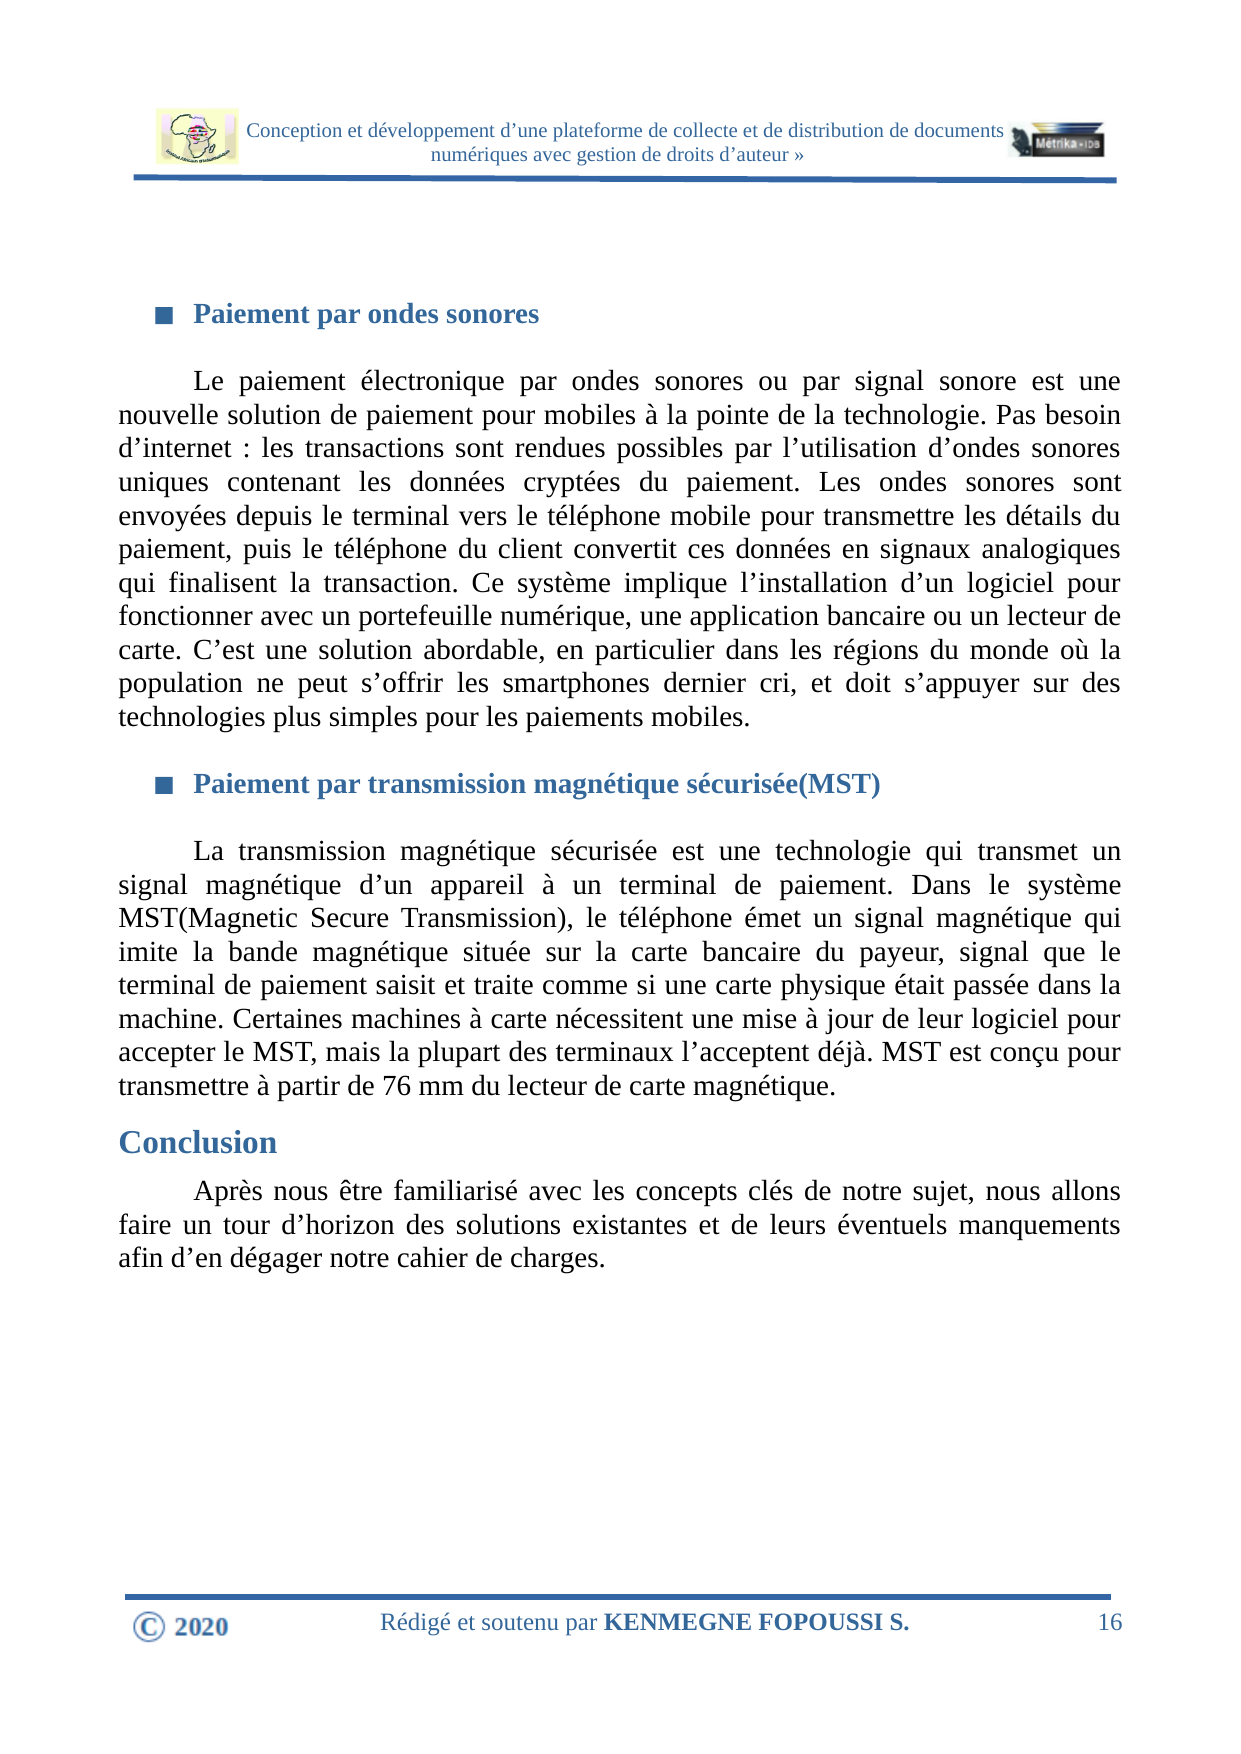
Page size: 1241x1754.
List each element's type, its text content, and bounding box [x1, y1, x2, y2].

picture [154, 107, 241, 166]
picture [1003, 116, 1109, 160]
text Le paiement électronique par ondes sonores ou par signal sonore est une nouvelle solution de paiement pour mobiles à la pointe de la technologie. Pas besoin d’internet : les transactions sont rendues possibles par l’utilisation d’ondes sonores uniques contenant les données cryptées du paiement. Les ondes sonores sont envoyées depuis le terminal vers le téléphone mobile pour transmettre les détails du paiement, puis le téléphone du client convertit ces données en signaux analogiques qui finalisent la transaction. Ce système implique l’installation d’un logiciel pour fonctionner avec un portefeuille numérique, une application bancaire ou un lecteur de carte. C’est une solution abordable, en particulier dans les régions du monde où la population ne peut s’offrir les smartphones dernier cri, et doit s’appuyer sur des technologies plus simples pour les paiements mobiles. [118, 363, 1122, 732]
text La transmission magnétique sécurisée est une technologie qui transmet un signal magnétique d’un appareil à un terminal de paiement. Dans le système MST(Magnetic Secure Transmission), le téléphone émet un signal magnétique qui imite la bande magnétique située sur la carte bancaire du payeur, signal que le terminal de paiement saisit et traite comme si une carte physique était passée dans la machine. Certaines machines à carte nécessitent une mise à jour de leur logiciel pour accepter le MST, mais la plupart des terminaux l’acceptent déjà. MST est conçu pour transmettre à partir de 76 mm du lecteur de carte magnétique. [118, 833, 1122, 1102]
list Paiement par transmission magnétique sécurisée(MST) [156, 766, 1122, 800]
subtitle Conclusion [118, 1122, 1122, 1161]
text Après nous être familiarisé avec les concepts clés de notre sujet, nous allons faire un tour d’horizon des solutions existantes et de leurs éventuels manquements afin d’en dégager notre cahier de charges. [118, 1173, 1122, 1274]
picture [126, 1604, 231, 1647]
list Paiement par ondes sonores [156, 296, 1122, 330]
